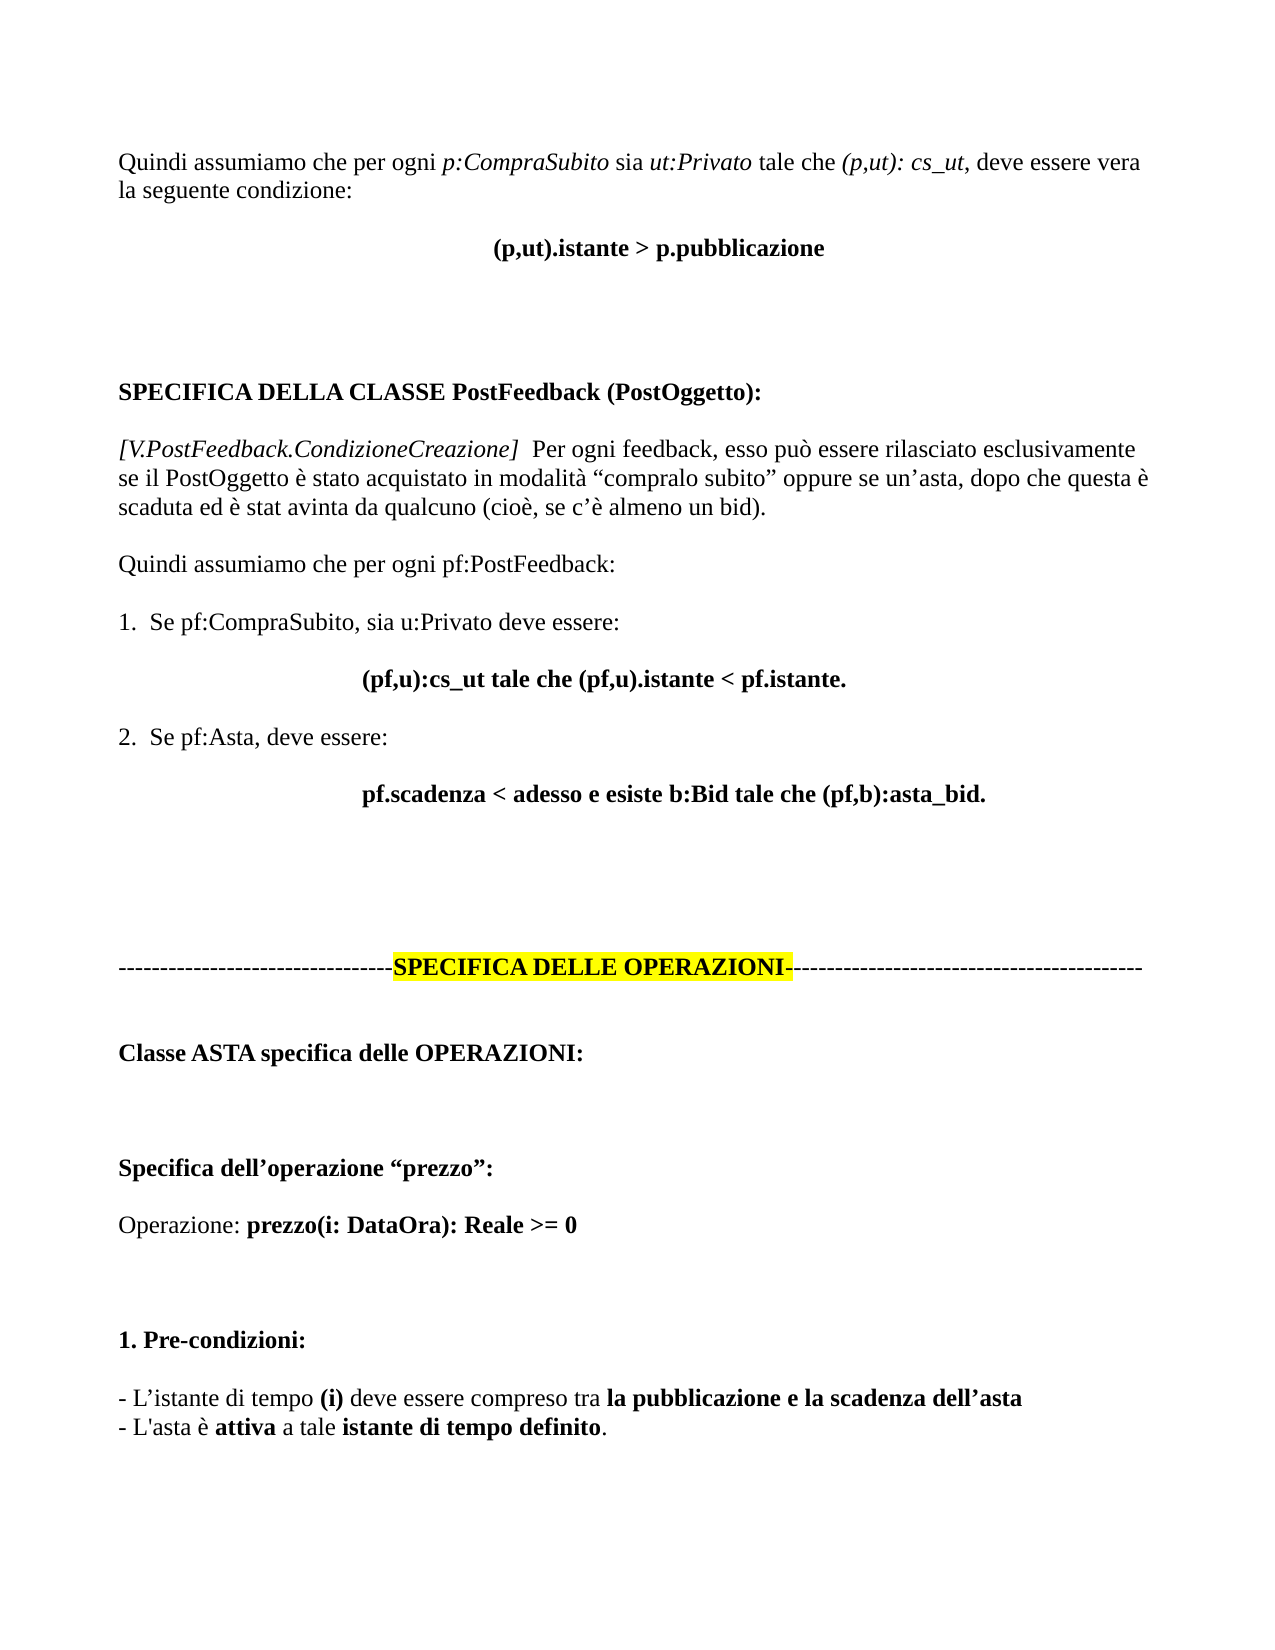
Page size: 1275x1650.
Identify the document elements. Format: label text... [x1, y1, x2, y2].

text 1. Se pf:CompraSubito, sia u:Privato deve essere: [118, 607, 1157, 636]
text Operazione: prezzo(i: DataOra): Reale >= 0 [118, 1211, 1157, 1239]
text (pf,u):cs_ut tale che (pf,u).istante < pf.istante. [118, 664, 1157, 693]
text Quindi assumiamo che per ogni p:CompraSubito sia ut:Privato tale che (p,ut): cs_ut, deve essere vera la seguente condizione: [118, 147, 1157, 204]
text 2. Se pf:Asta, deve essere: [118, 722, 1157, 751]
text pf.scadenza < adesso e esiste b:Bid tale che (pf,b):asta_bid. [118, 779, 1157, 808]
text Specifica dell’operazione “prezzo”: [118, 1153, 1157, 1182]
text Classe ASTA specifica delle OPERAZIONI: [118, 1038, 1157, 1067]
text 1. Pre-condizioni: [118, 1326, 1157, 1354]
text SPECIFICA DELLA CLASSE PostFeedback (PostOggetto): [118, 377, 1157, 406]
text [V.PostFeedback.CondizioneCreazione] Per ogni feedback, esso può essere rilasciato esclusivamente se il PostOggetto è stato acquistato in modalità “compralo subito” oppure se un’asta, dopo che questa è scaduta ed è stat avinta da qualcuno (cioè, se c’è almeno un bid). [118, 434, 1157, 521]
text Quindi assumiamo che per ogni pf:PostFeedback: [118, 549, 1157, 578]
text - L’istante di tempo (i) deve essere compreso tra la pubblicazione e la scadenza dell’asta [118, 1383, 1157, 1412]
text (p,ut).istante > p.pubblicazione [118, 233, 1157, 262]
text - L'asta è attiva a tale istante di tempo definito. [118, 1412, 1157, 1441]
text ---------------------------------SPECIFICA DELLE OPERAZIONI------------------------------------------- [118, 952, 1157, 981]
